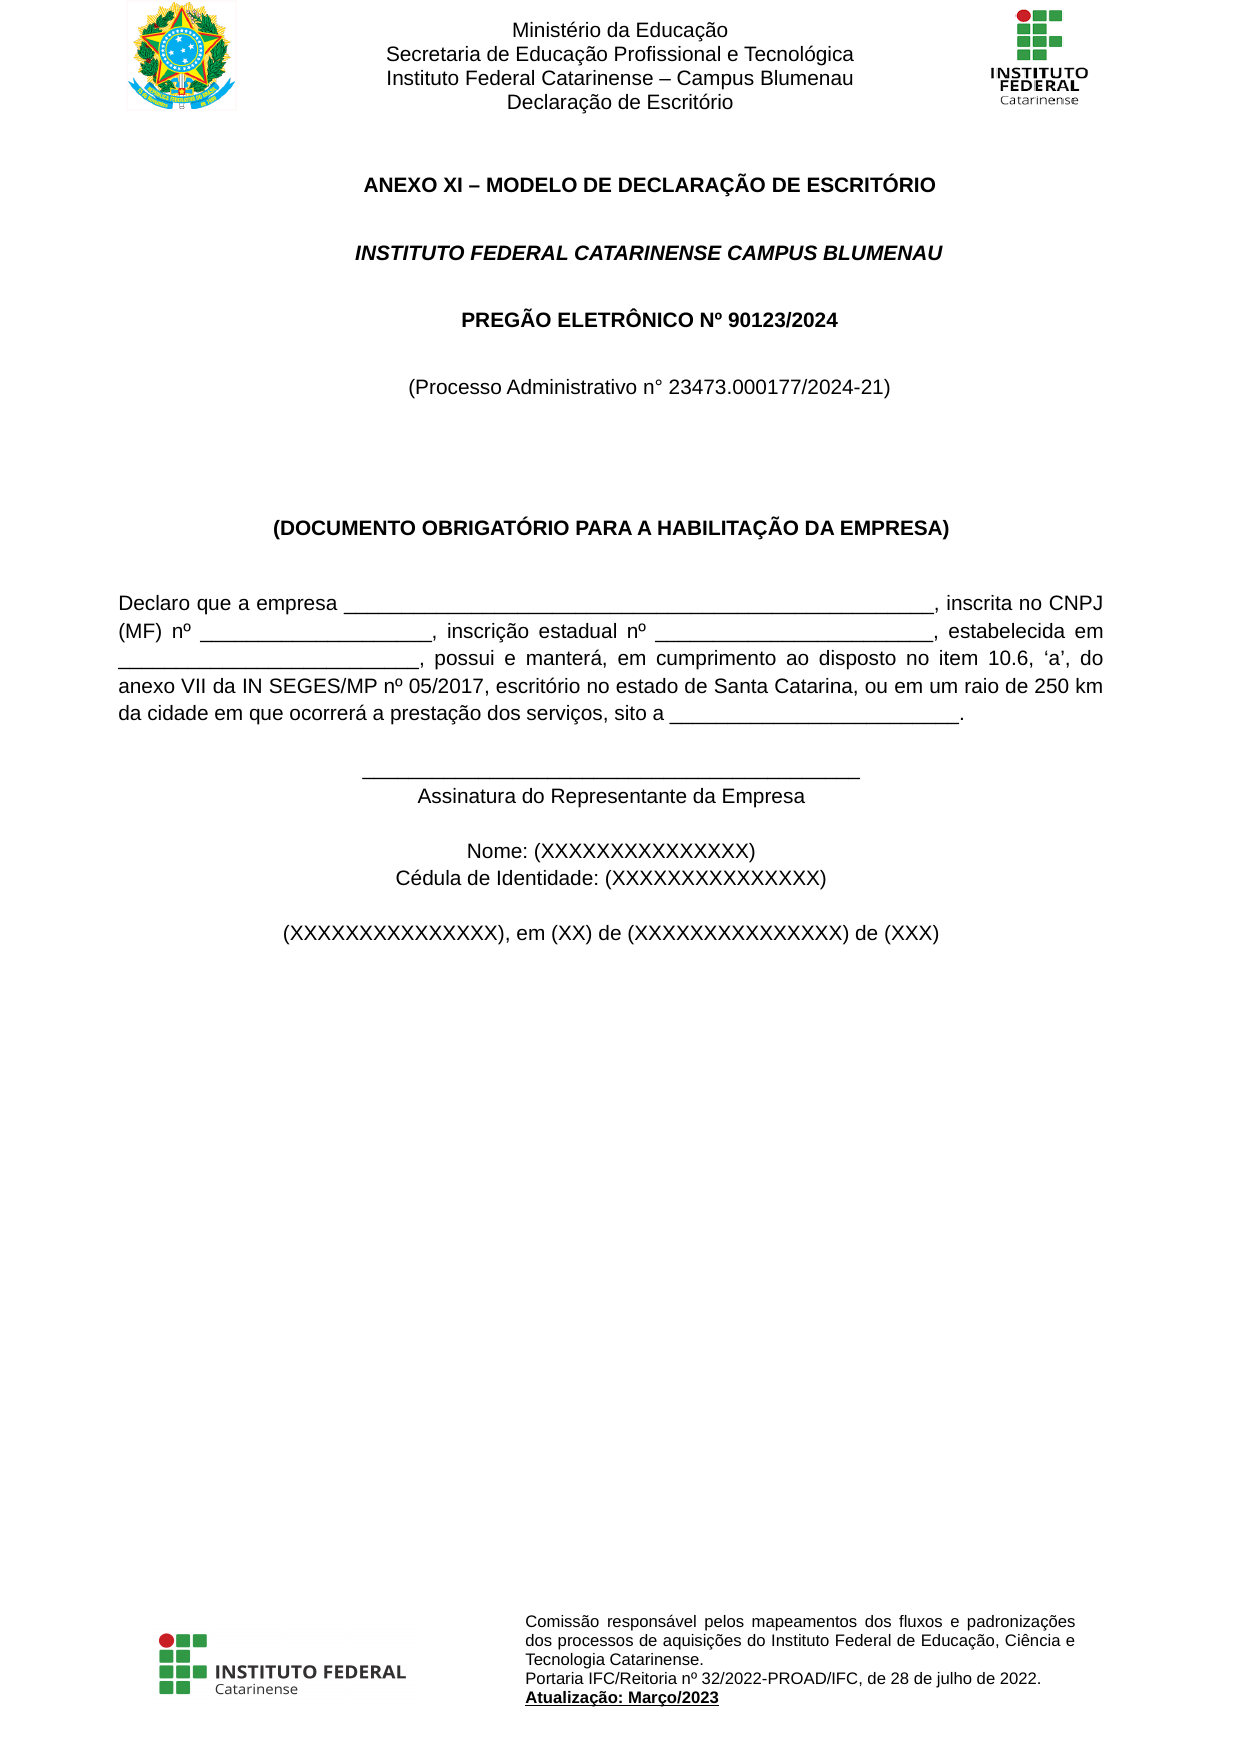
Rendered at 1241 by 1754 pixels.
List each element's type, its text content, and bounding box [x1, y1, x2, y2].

picture [128, 2, 235, 109]
picture [201, 84, 235, 109]
text (Processo Administrativo n° 23473.000177/2024-21) [118, 375, 1122, 399]
text Assinatura do Representante da Empresa [118, 783, 1104, 807]
text PREGÃO ELETRÔNICO Nº 90123/2024 [118, 308, 1122, 332]
text (documento obrigatório para a habilitação da empresa) [118, 516, 1104, 539]
text ANEXO XI – MODELO DE DECLARAÇÃO DE ESCRITÓRIO [118, 173, 1122, 197]
picture [978, 0, 1102, 114]
picture [149, 88, 161, 96]
text INSTITUTO FEDERAL CATARINENSE CAMPUS BLUMENAU [118, 240, 1122, 264]
picture [128, 84, 167, 109]
text (XXXXXXXXXXXXXXX), em (XX) de (XXXXXXXXXXXXXXX) de (XXX) [118, 921, 1104, 945]
text Cédula de Identidade: (XXXXXXXXXXXXXXX) [118, 866, 1104, 890]
text Nome: (XXXXXXXXXXXXXXX) [118, 838, 1104, 862]
text Declaro que a empresa ___________________________________________________, inscrita no CNPJ (MF) nº ____________________, inscrição estadual nº ________________________, estabelecida em __________________________, possui e manterá, em cumprimento ao disposto no item 10.6, ‘a’, do anexo VII da IN SEGES/MP nº 05/2017, escritório no estado de Santa Catarina, ou em um raio de 250 km da cidade em que ocorrerá a prestação dos serviços, sito a _________________________. [118, 591, 1104, 725]
picture [145, 1621, 420, 1707]
text ___________________________________________ [118, 756, 1104, 780]
